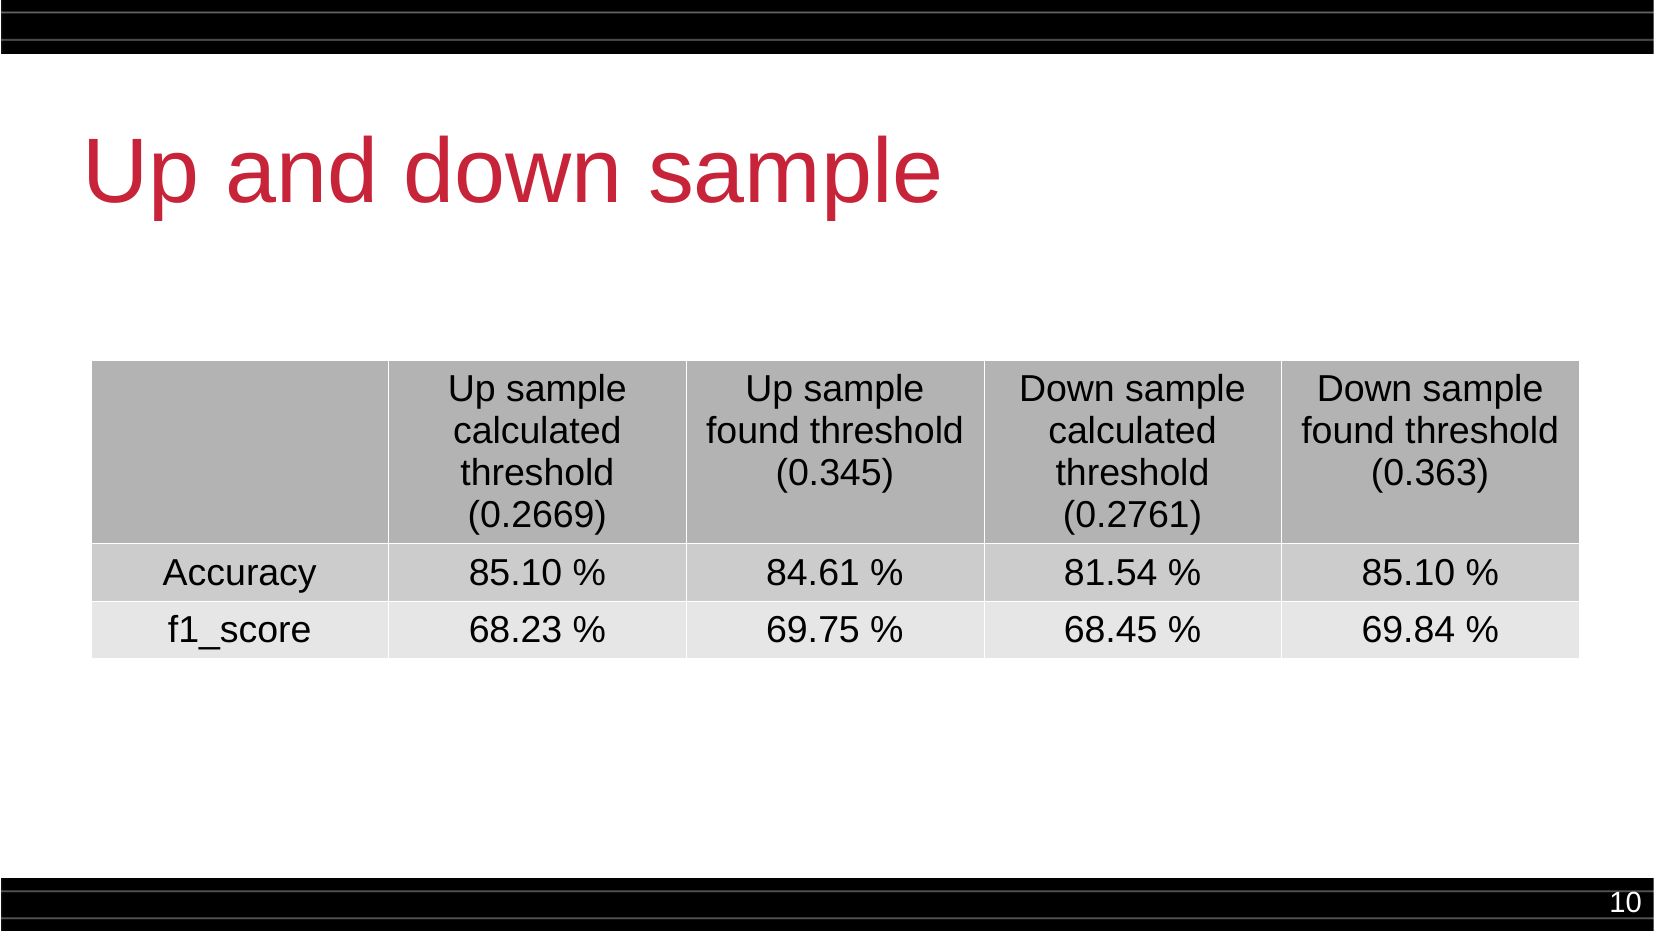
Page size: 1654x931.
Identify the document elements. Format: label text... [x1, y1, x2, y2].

table_cell 81.54 % [985, 544, 1281, 601]
table_cell 68.23 % [389, 602, 686, 658]
table_cell Accuracy [92, 544, 388, 601]
table_cell 85.10 % [389, 544, 686, 601]
table_header [92, 361, 388, 543]
table_cell f1_score [92, 602, 388, 658]
table_header Up sample found threshold (0.345) [687, 361, 984, 543]
table_header Down sample found threshold (0.363) [1282, 361, 1579, 543]
table_header Up sample calculated threshold (0.2669) [389, 361, 686, 543]
table_cell 84.61 % [687, 544, 984, 601]
title Up and down sample [82, 92, 1571, 249]
table_cell 68.45 % [985, 602, 1281, 658]
table_cell 85.10 % [1282, 544, 1579, 601]
picture [1, 878, 1654, 931]
table_header Down sample calculated threshold (0.2761) [985, 361, 1281, 543]
table_cell 69.84 % [1282, 602, 1579, 658]
table_cell 69.75 % [687, 602, 984, 658]
picture [1, 0, 1654, 54]
